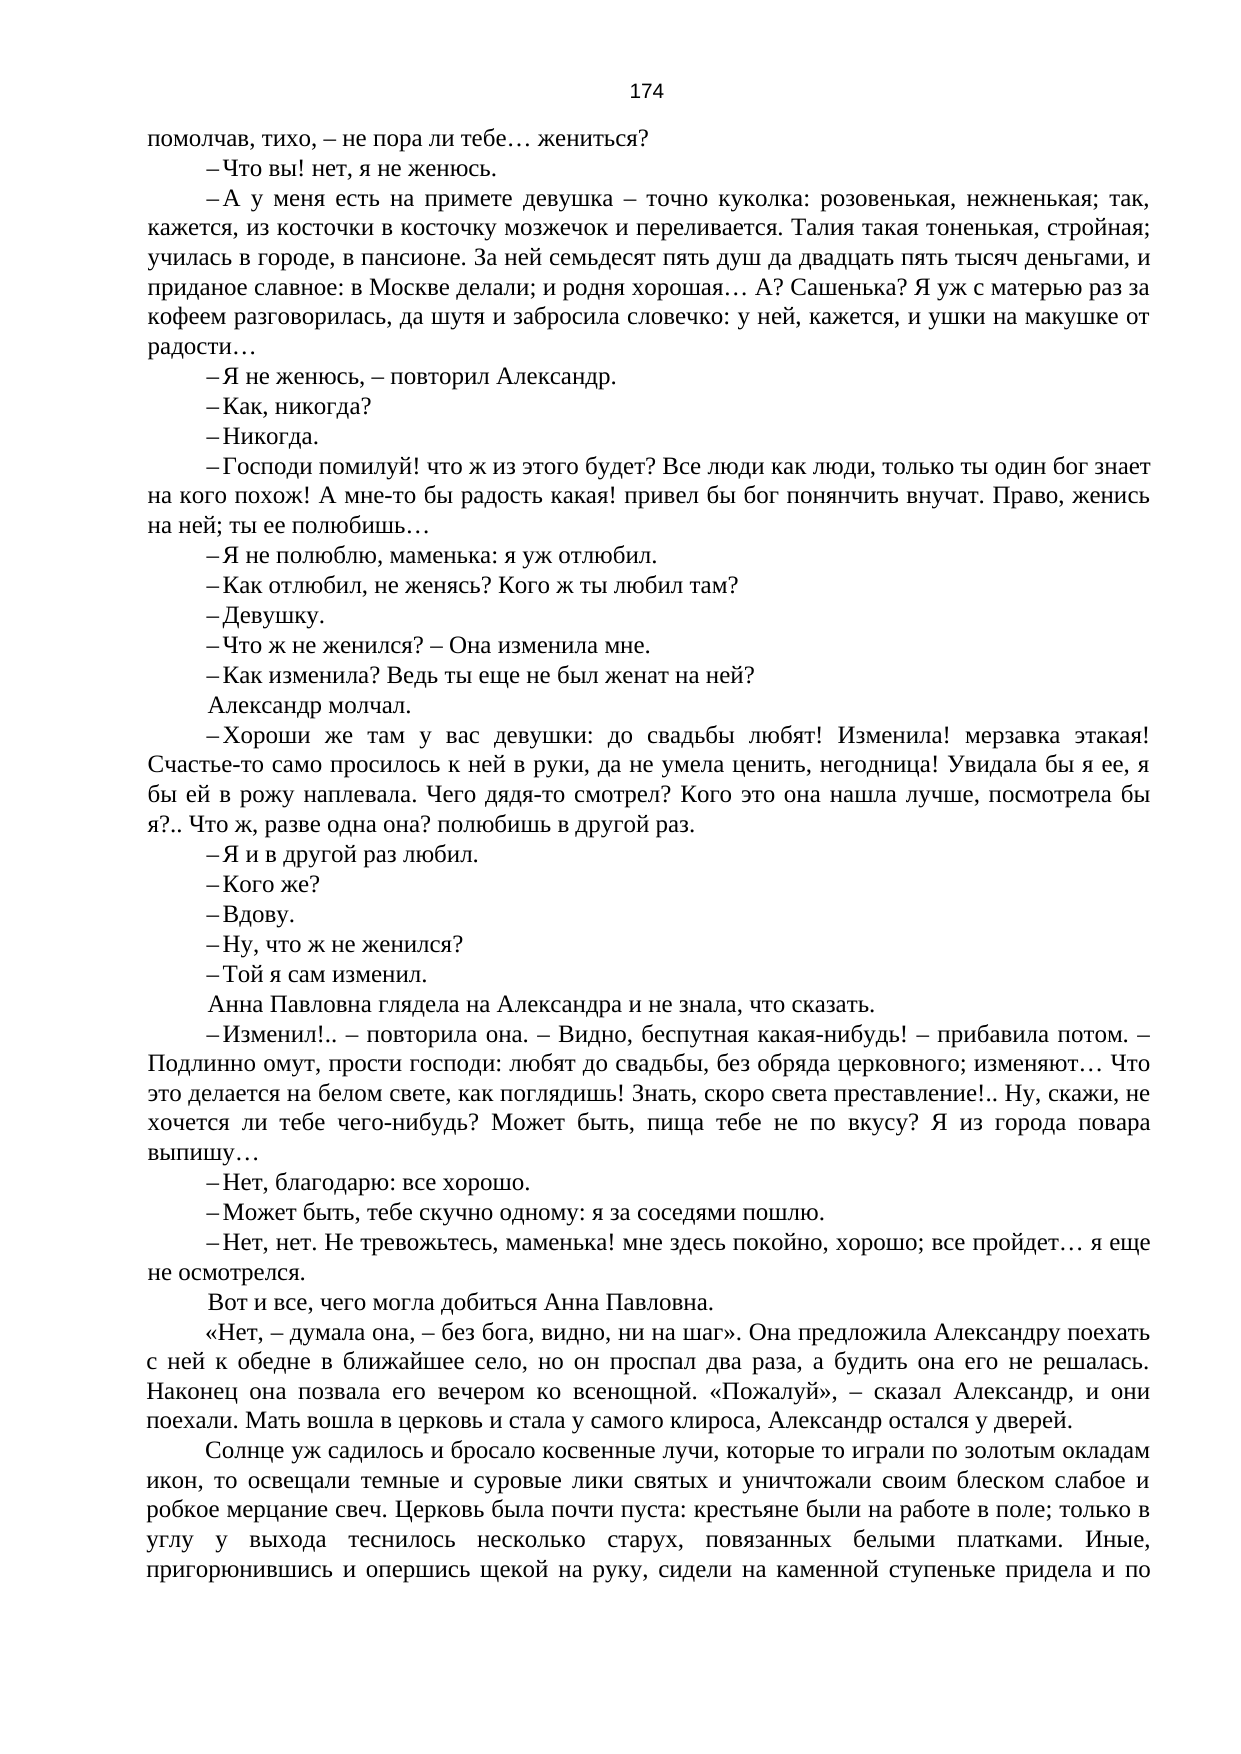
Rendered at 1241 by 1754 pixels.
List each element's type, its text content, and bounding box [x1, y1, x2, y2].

list А у меня есть на примете девушка – точно куколка: розовенькая, нежненькая; так, кажется, из косточки в косточку мозжечок и переливается. Талия такая тоненькая, стройная; училась в городе, в пансионе. За ней семьдесят пять душ да двадцать пять тысяч деньгами, и приданое славное: в Москве делали; и родня хорошая… А? Сашенька? Я уж с матерью раз за кофеем разговорилась, да шутя и забросила словечко: у ней, кажется, и ушки на макушке от радости… [147, 183, 1151, 359]
list Я и в другой раз любил. [147, 839, 1151, 867]
list Как изменила? Ведь ты еще не был женат на ней? [147, 660, 1151, 689]
list Что вы! нет, я не женюсь. [147, 153, 1151, 182]
list Нет, благодарю: все хорошо. [147, 1167, 1151, 1196]
list Как отлюбил, не женясь? Кого ж ты любил там? [147, 570, 1151, 599]
list Нет, нет. Не тревожьтесь, маменька! мне здесь покойно, хорошо; все пройдет… я еще не осмотрелся. [147, 1227, 1151, 1285]
list Может быть, тебе скучно одному: я за соседями пошлю. [147, 1197, 1151, 1226]
list Той я сам изменил. [147, 959, 1151, 987]
text Солнце уж садилось и бросало косвенные лучи, которые то играли по золотым окладам икон, то освещали темные и суровые лики святых и уничтожали своим блеском слабое и робкое мерцание свеч. Церковь была почти пуста: крестьяне были на работе в поле; только в углу у выхода теснилось несколько старух, повязанных белыми платками. Иные, пригорюнившись и опершись щекой на руку, сидели на каменной ступеньке придела и по [146, 1435, 1151, 1582]
list Как, никогда? [147, 391, 1151, 419]
text Александр молчал. [207, 690, 1151, 719]
list Я не женюсь, – повторил Александр. [147, 361, 1151, 389]
text Анна Павловна глядела на Александра и не знала, что сказать. [207, 989, 1151, 1017]
list Изменил!.. – повторила она. – Видно, беспутная какая-нибудь! – прибавила потом. – Подлинно омут, прости господи: любят до свадьбы, без обряда церковного; изменяют… Что это делается на белом свете, как поглядишь! Знать, скоро света преставление!.. Ну, скажи, не хочется ли тебе чего-нибудь? Может быть, пища тебе не по вкусу? Я из города повара выпишу… [147, 1019, 1151, 1166]
text «Нет, – думала она, – без бога, видно, ни на шаг». Она предложила Александру поехать с ней к обедне в ближайшее село, но он проспал два раза, а будить она его не решалась. Наконец она позвала его вечером ко всенощной. «Пожалуй», – сказал Александр, и они поехали. Мать вошла в церковь и стала у самого клироса, Александр остался у дверей. [146, 1317, 1151, 1434]
list Ну, что ж не женился? [147, 929, 1151, 957]
list Вдову. [147, 899, 1151, 927]
list Я не полюблю, маменька: я уж отлюбил. [147, 540, 1151, 569]
list Господи помилуй! что ж из этого будет? Все люди как люди, только ты один бог знает на кого похож! А мне-то бы радость какая! привел бы бог понянчить внучат. Право, женись на ней; ты ее полюбишь… [147, 451, 1151, 539]
list Хороши же там у вас девушки: до свадьбы любят! Изменила! мерзавка этакая! Счастье-то само просилось к ней в руки, да не умела ценить, негодница! Увидала бы я ее, я бы ей в рожу наплевала. Чего дядя-то смотрел? Кого это она нашла лучше, посмотрела бы я?.. Что ж, разве одна она? полюбишь в другой раз. [147, 720, 1151, 837]
list Кого же? [147, 869, 1151, 897]
list Никогда. [147, 421, 1151, 449]
text Вот и все, чего могла добиться Анна Павловна. [207, 1287, 1151, 1315]
list Что ж не женился? – Она изменила мне. [147, 630, 1151, 659]
text помолчав, тихо, – не пора ли тебе… жениться? [147, 123, 1151, 152]
list Девушку. [147, 600, 1151, 629]
